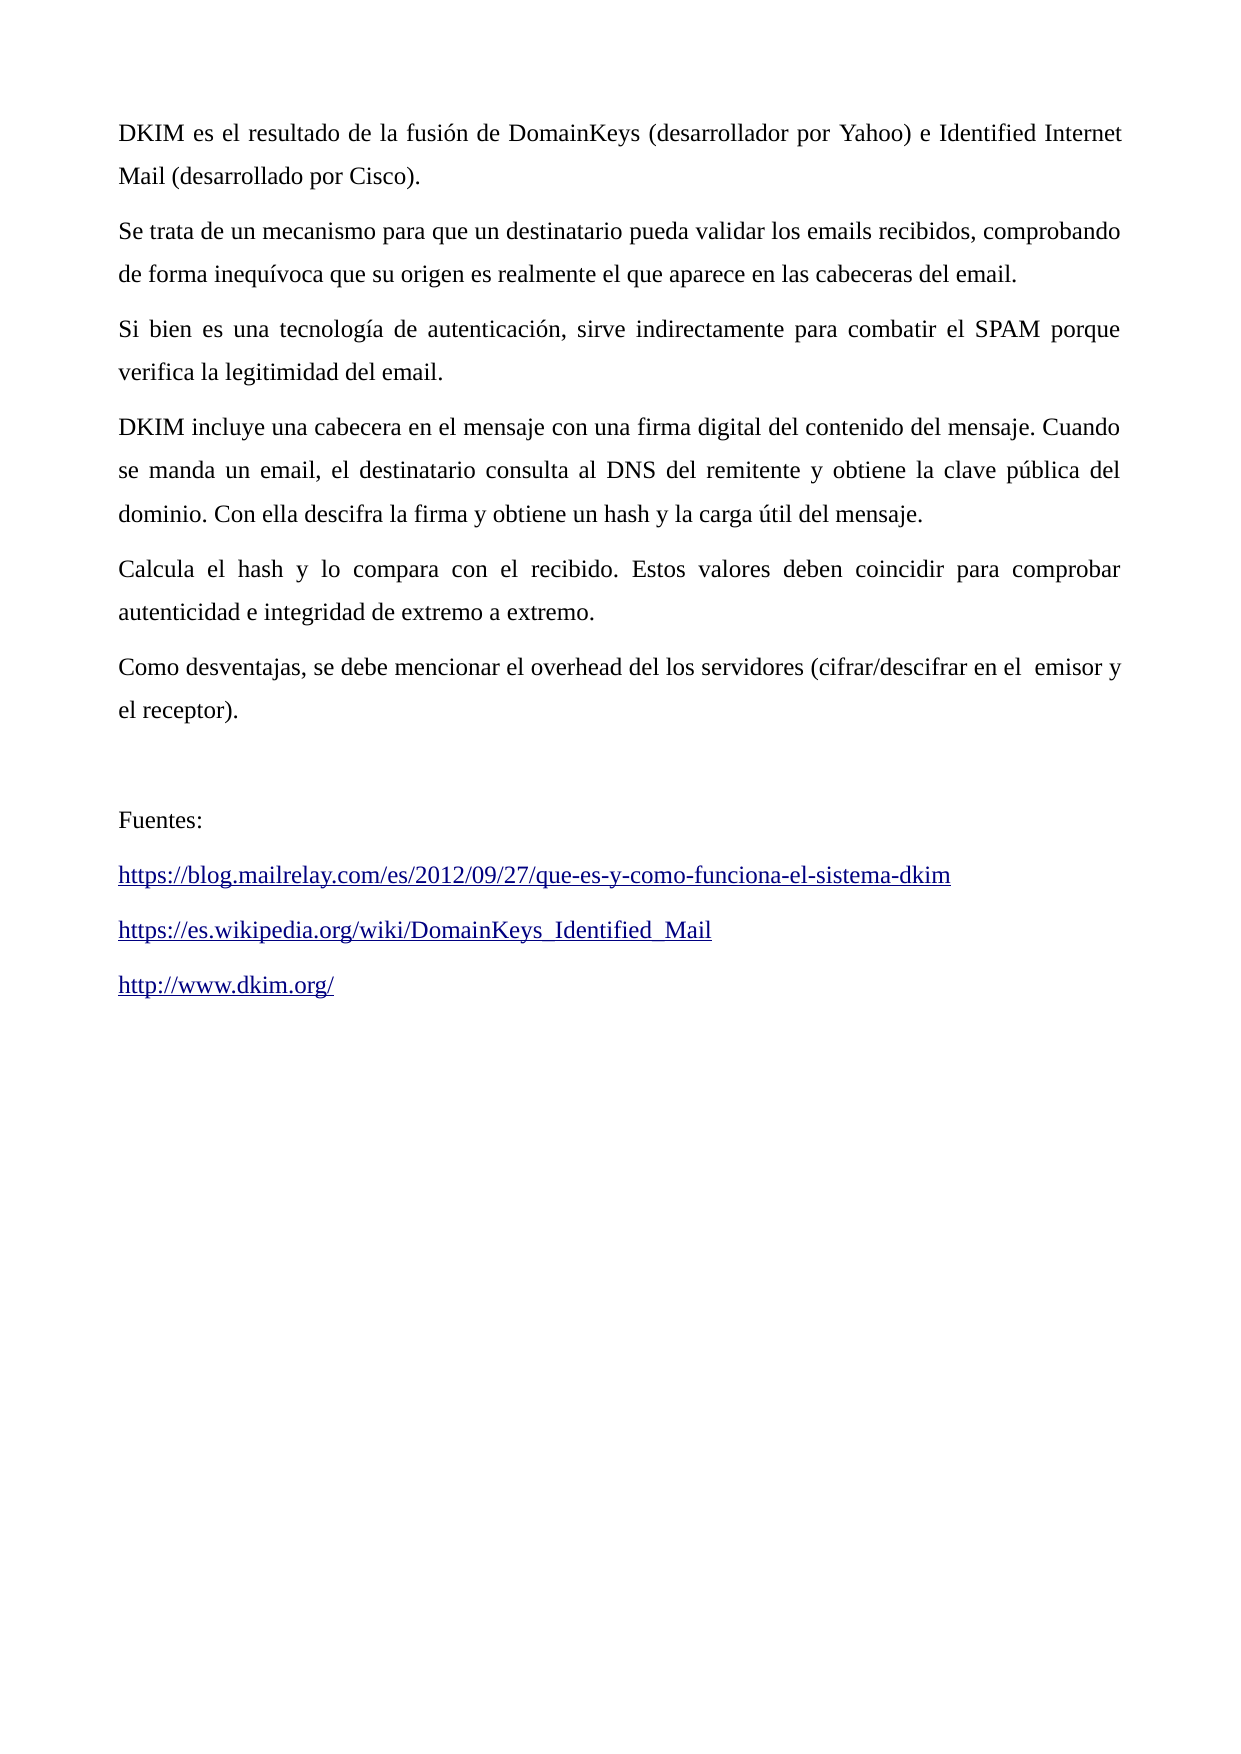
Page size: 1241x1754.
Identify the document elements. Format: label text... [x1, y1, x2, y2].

text http://www.dkim.org/ [118, 970, 1122, 999]
text DKIM incluye una cabecera en el mensaje con una firma digital del contenido del mensaje. Cuando se manda un email, el destinatario consulta al DNS del remitente y obtiene la clave pública del dominio. Con ella descifra la firma y obtiene un hash y la carga útil del mensaje. [118, 412, 1122, 527]
text Como desventajas, se debe mencionar el overhead del los servidores (cifrar/descifrar en el emisor y el receptor). [118, 652, 1122, 724]
text Fuentes: [118, 805, 1122, 834]
text Si bien es una tecnología de autenticación, sirve indirectamente para combatir el SPAM porque verifica la legitimidad del email. [118, 314, 1122, 386]
text Calcula el hash y lo compara con el recibido. Estos valores deben coincidir para comprobar autenticidad e integridad de extremo a extremo. [118, 554, 1122, 626]
text https://blog.mailrelay.com/es/2012/09/27/que-es-y-como-funciona-el-sistema-dkim [118, 860, 1122, 889]
text DKIM es el resultado de la fusión de DomainKeys (desarrollador por Yahoo) e Identified Internet Mail (desarrollado por Cisco). [118, 118, 1122, 190]
text Se trata de un mecanismo para que un destinatario pueda validar los emails recibidos, comprobando de forma inequívoca que su origen es realmente el que aparece en las cabeceras del email. [118, 216, 1122, 288]
text https://es.wikipedia.org/wiki/DomainKeys_Identified_Mail [118, 915, 1122, 944]
